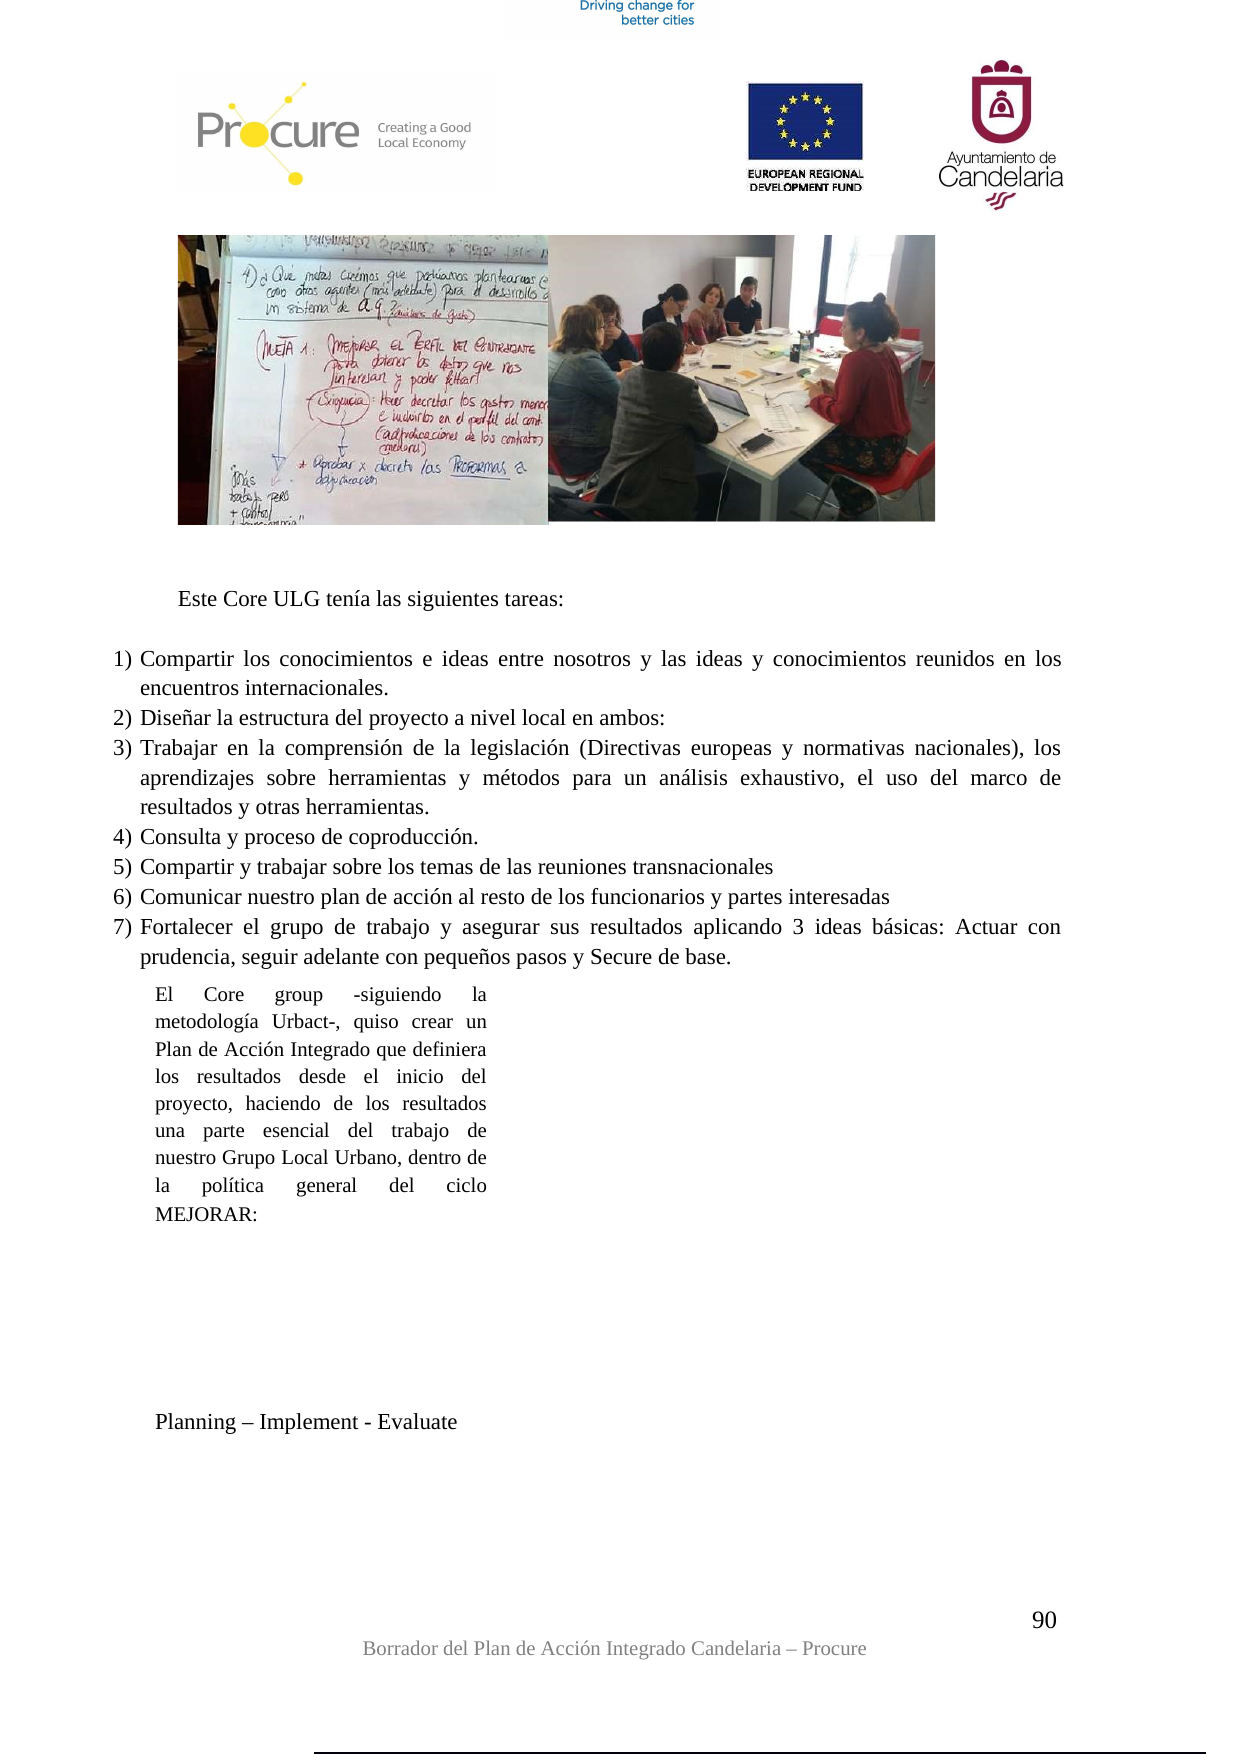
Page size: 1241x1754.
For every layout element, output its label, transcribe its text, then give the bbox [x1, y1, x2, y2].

text Este Core ULG tenía las siguientes tareas: [178, 585, 1025, 612]
list Comunicar nuestro plan de acción al resto de los funcionarios y partes interesadas [113, 883, 1063, 910]
list Trabajar en la comprensión de la legislación (Directivas europeas y normativas nacionales), los aprendizajes sobre herramientas y métodos para un análisis exhaustivo, el uso del marco de resultados y otras herramientas. [113, 734, 1063, 820]
list Compartir y trabajar sobre los temas de las reuniones transnacionales [113, 853, 1063, 880]
list Diseñar la estructura del proyecto a nivel local en ambos: [113, 704, 1063, 731]
list Fortalecer el grupo de trabajo y asegurar sus resultados aplicando 3 ideas básicas: Actuar con prudencia, seguir adelante con pequeños pasos y Secure de base. [113, 913, 1063, 969]
list Consulta y proceso de coproducción. [113, 823, 1063, 850]
table_header El Core group -siguiendo la metodología Urbact-, quiso crear un Plan de Acción Integrado que definiera los resultados desde el inicio del proyecto, haciendo de los resultados una parte esencial del trabajo de nuestro Grupo Local Urbano, dentro de la política general del ciclo MEJORAR: Planning – Implement - Evaluate [140, 973, 502, 1498]
list Compartir los conocimientos e ideas entre nosotros y las ideas y conocimientos reunidos en los encuentros internacionales. [113, 645, 1063, 701]
